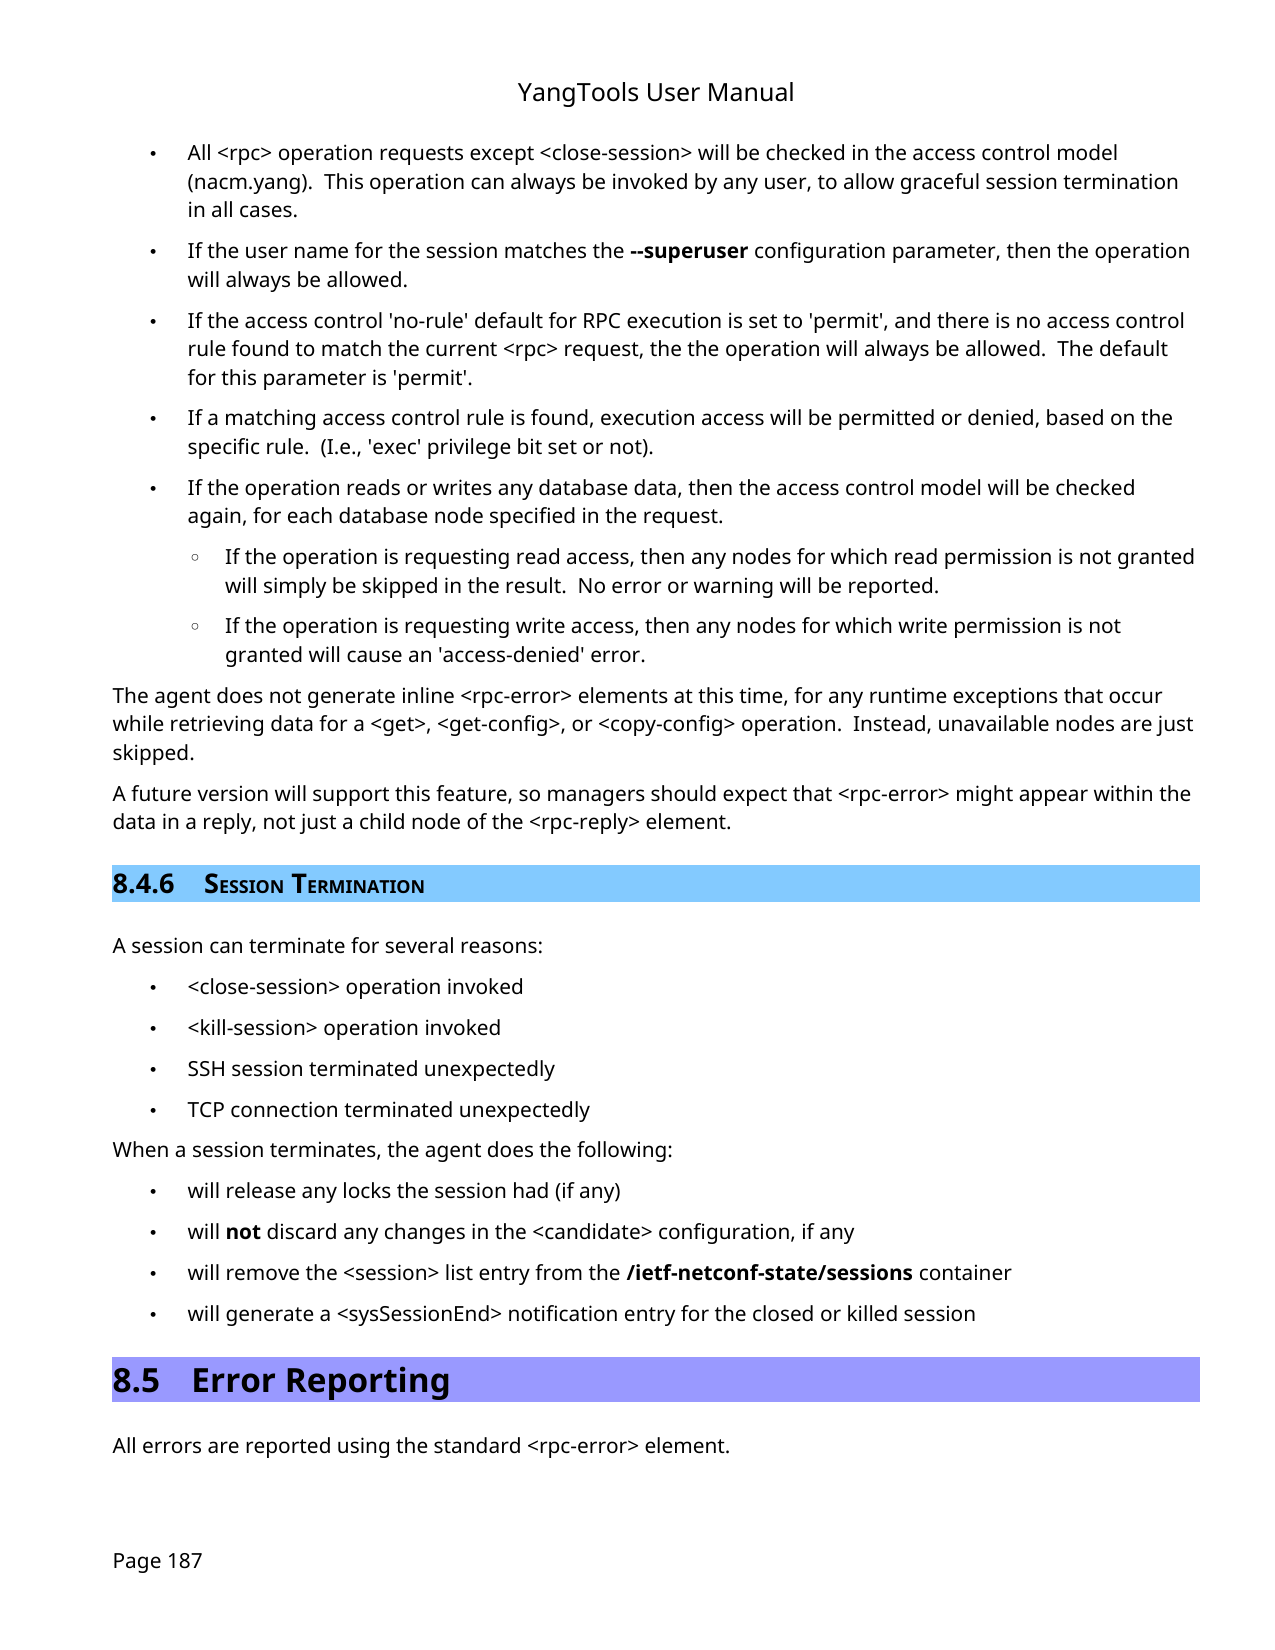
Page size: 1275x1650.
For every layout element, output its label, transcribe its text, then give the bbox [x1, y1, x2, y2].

text A future version will support this feature, so managers should expect that <rpc-error> might appear within the data in a reply, not just a child node of the <rpc-reply> element. [112, 779, 1200, 836]
list will remove the <session> list entry from the /ietf-netconf-state/sessions container [150, 1258, 1200, 1287]
list TCP connection terminated unexpectedly [150, 1095, 1200, 1123]
text A session can terminate for several reasons: [112, 931, 1200, 959]
list will generate a <sysSessionEnd> notification entry for the closed or killed session [150, 1299, 1200, 1328]
list All <rpc> operation requests except <close-session> will be checked in the access control model (nacm.yang). This operation can always be invoked by any user, to allow graceful session termination in all cases. [150, 138, 1200, 224]
text All errors are reported using the standard <rpc-error> element. [112, 1432, 1200, 1460]
list If the user name for the session matches the --superuser configuration parameter, then the operation will always be allowed. [150, 236, 1200, 293]
list If the operation is requesting write access, then any nodes for which write permission is not granted will cause an 'access-denied' error. [187, 612, 1200, 668]
list If the operation is requesting read access, then any nodes for which read permission is not granted will simply be skipped in the result. No error or warning will be reported. [187, 542, 1200, 599]
text When a session terminates, the agent does the following: [112, 1136, 1200, 1164]
subtitle Session Termination [112, 865, 1200, 902]
text The agent does not generate inline <rpc-error> elements at this time, for any runtime exceptions that occur while retrieving data for a <get>, <get-config>, or <copy-config> operation. Instead, unavailable nodes are just skipped. [112, 681, 1200, 766]
list If the access control 'no-rule' default for RPC execution is set to 'permit', and there is no access control rule found to match the current <rpc> request, the the operation will always be allowed. The default for this parameter is 'permit'. [150, 306, 1200, 391]
list If the operation reads or writes any database data, then the access control model will be checked again, for each database node specified in the request. [150, 473, 1200, 530]
subtitle Error Reporting [112, 1357, 1200, 1402]
list will release any locks the session had (if any) [150, 1177, 1200, 1205]
list <kill-session> operation invoked [150, 1013, 1200, 1041]
list will not discard any changes in the <candidate> configuration, if any [150, 1217, 1200, 1246]
list <close-session> operation invoked [150, 972, 1200, 1000]
list SSH session terminated unexpectedly [150, 1054, 1200, 1082]
list If a matching access control rule is found, execution access will be permitted or denied, based on the specific rule. (I.e., 'exec' privilege bit set or not). [150, 403, 1200, 460]
